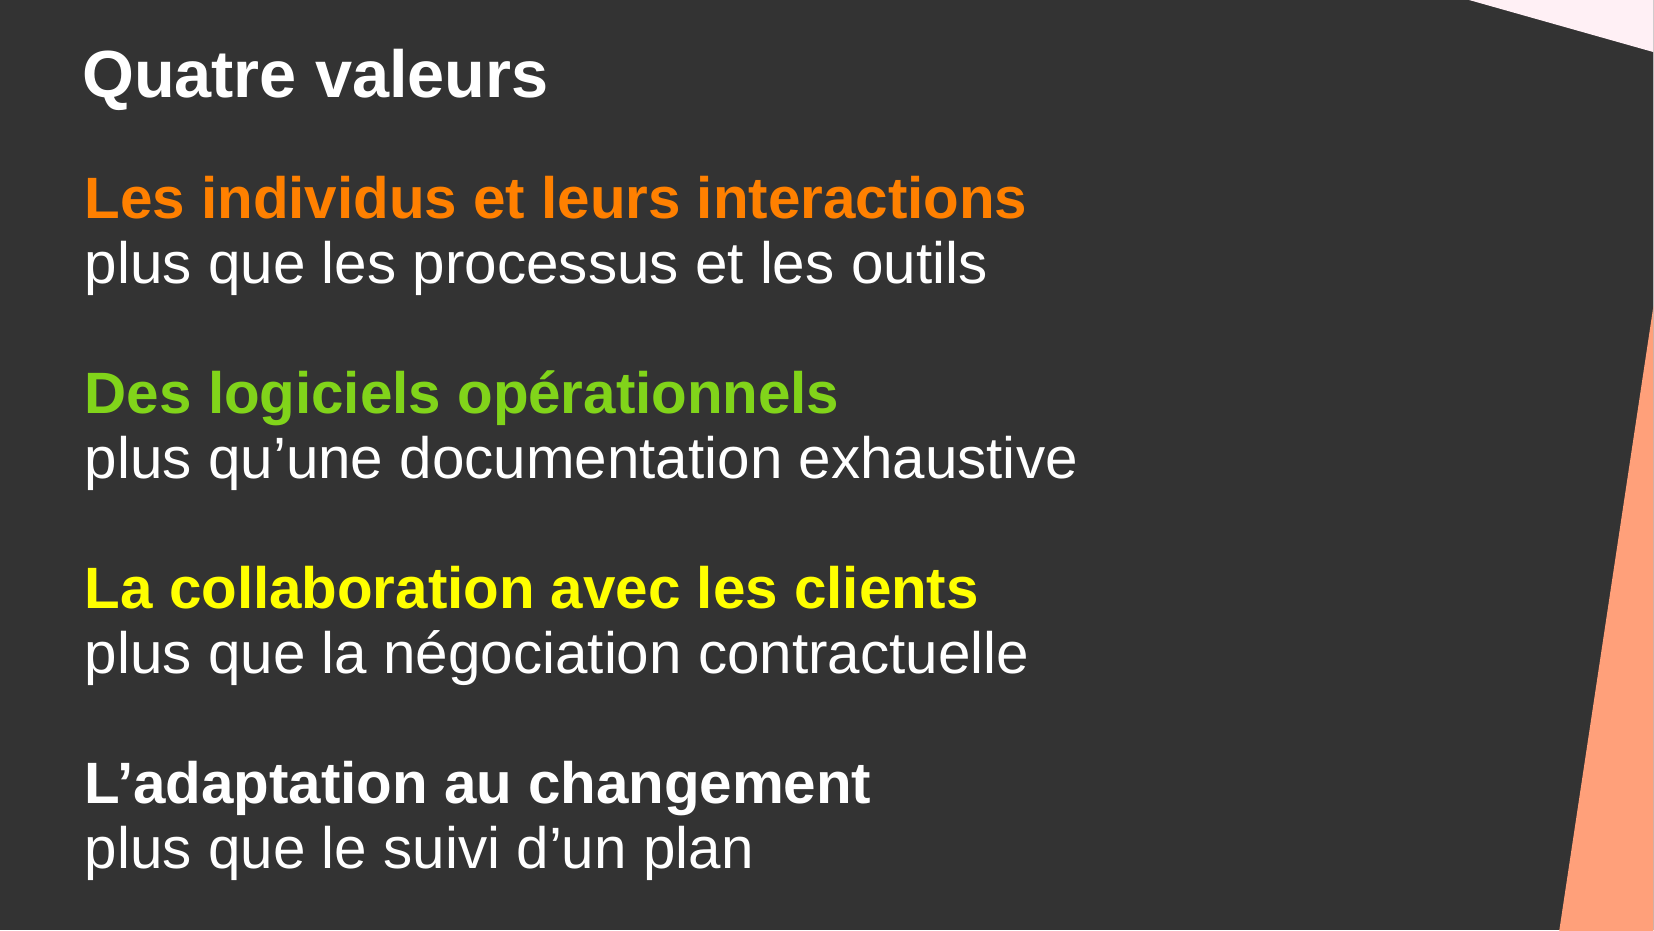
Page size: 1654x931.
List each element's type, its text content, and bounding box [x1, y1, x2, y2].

title Quatre valeurs [82, 37, 1571, 122]
title Les individus et leurs interactions plus que les processus et les outils Des logiciels opérationnels plus qu’une documentation exhaustive La collaboration avec les clients plus que la négociation contractuelle L’adaptation au changement plus que le suivi d’un plan [84, 165, 1117, 881]
text_box [1469, 0, 1654, 53]
text_box [1559, 302, 1654, 931]
